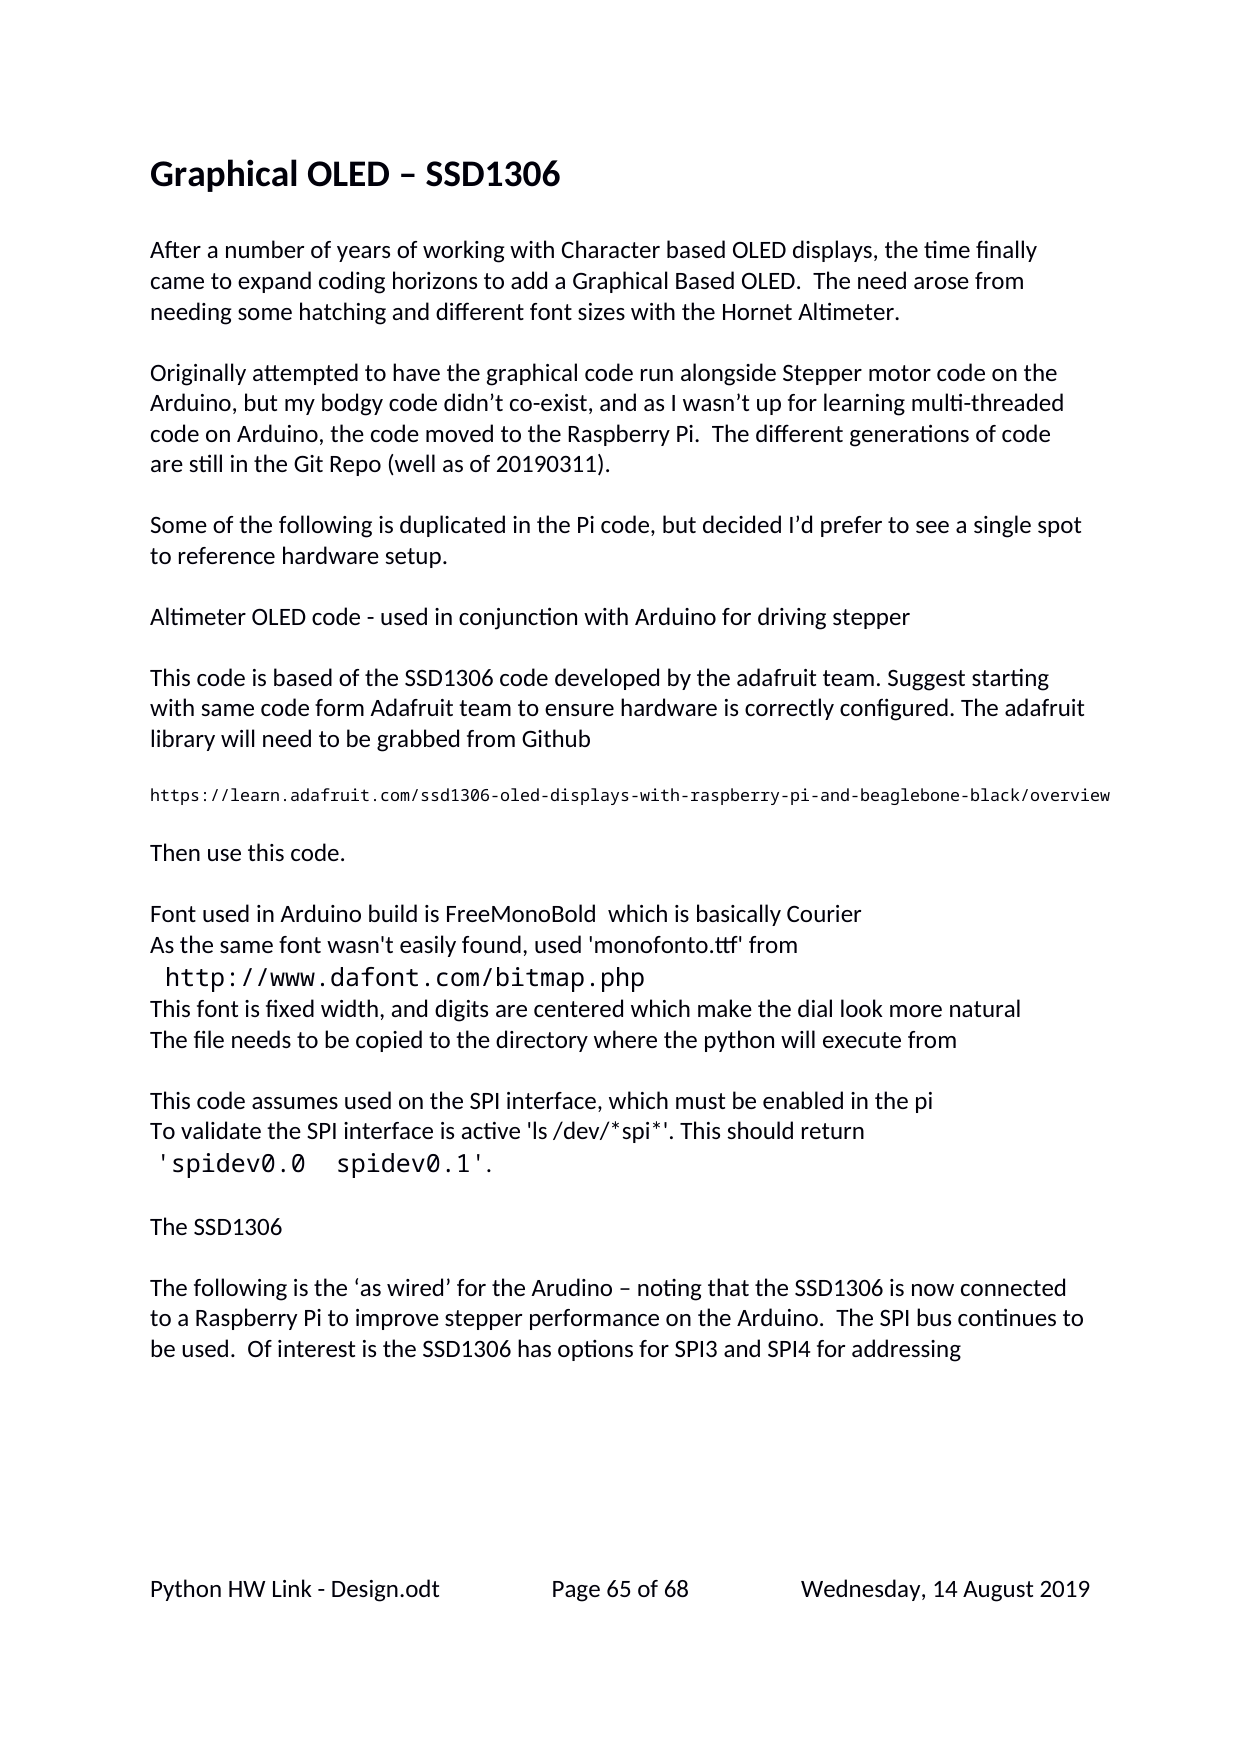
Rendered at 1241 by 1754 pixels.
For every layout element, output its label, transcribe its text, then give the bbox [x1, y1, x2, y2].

text Then use this code. [150, 837, 1090, 868]
text Font used in Arduino build is FreeMonoBold which is basically Courier [150, 898, 1090, 929]
text The SSD1306 [150, 1211, 1090, 1241]
text Originally attempted to have the graphical code run alongside Stepper motor code on the Arduino, but my bodgy code didn’t co-exist, and as I wasn’t up for learning multi-threaded code on Arduino, the code moved to the Raspberry Pi. The different generations of code are still in the Git Repo (well as of 20190311). [150, 357, 1090, 479]
text This code assumes used on the SPI interface, which must be enabled in the pi [150, 1085, 1090, 1116]
text http://www.dafont.com/bitmap.php [150, 959, 1090, 993]
text The following is the ‘as wired’ for the Arudino – noting that the SSD1306 is now connected to a Raspberry Pi to improve stepper performance on the Arduino. The SPI bus continues to be used. Of interest is the SSD1306 has options for SPI3 and SPI4 for addressing [150, 1272, 1090, 1363]
text To validate the SPI interface is active 'ls /dev/*spi*'. This should return [150, 1116, 1090, 1146]
text This font is fixed width, and digits are centered which make the dial look more natural [150, 993, 1090, 1024]
text https://learn.adafruit.com/ssd1306-oled-displays-with-raspberry-pi-and-beaglebone-black/overview [150, 784, 1149, 807]
text 'spidev0.0 spidev0.1'. [150, 1146, 1090, 1180]
subtitle Graphical OLED – SSD1306 [150, 150, 1090, 196]
text After a number of years of working with Character based OLED displays, the time finally came to expand coding horizons to add a Graphical Based OLED. The need arose from needing some hatching and different font sizes with the Hornet Altimeter. [150, 235, 1090, 326]
text Some of the following is duplicated in the Pi code, but decided I’d prefer to see a single spot to reference hardware setup. [150, 509, 1090, 570]
text Altimeter OLED code - used in conjunction with Arduino for driving stepper [150, 601, 1090, 631]
text As the same font wasn't easily found, used 'monofonto.ttf' from [150, 929, 1090, 959]
text This code is based of the SSD1306 code developed by the adafruit team. Suggest starting with same code form Adafruit team to ensure hardware is correctly configured. The adafruit library will need to be grabbed from Github [150, 662, 1090, 753]
text The file needs to be copied to the directory where the python will execute from [150, 1024, 1090, 1054]
